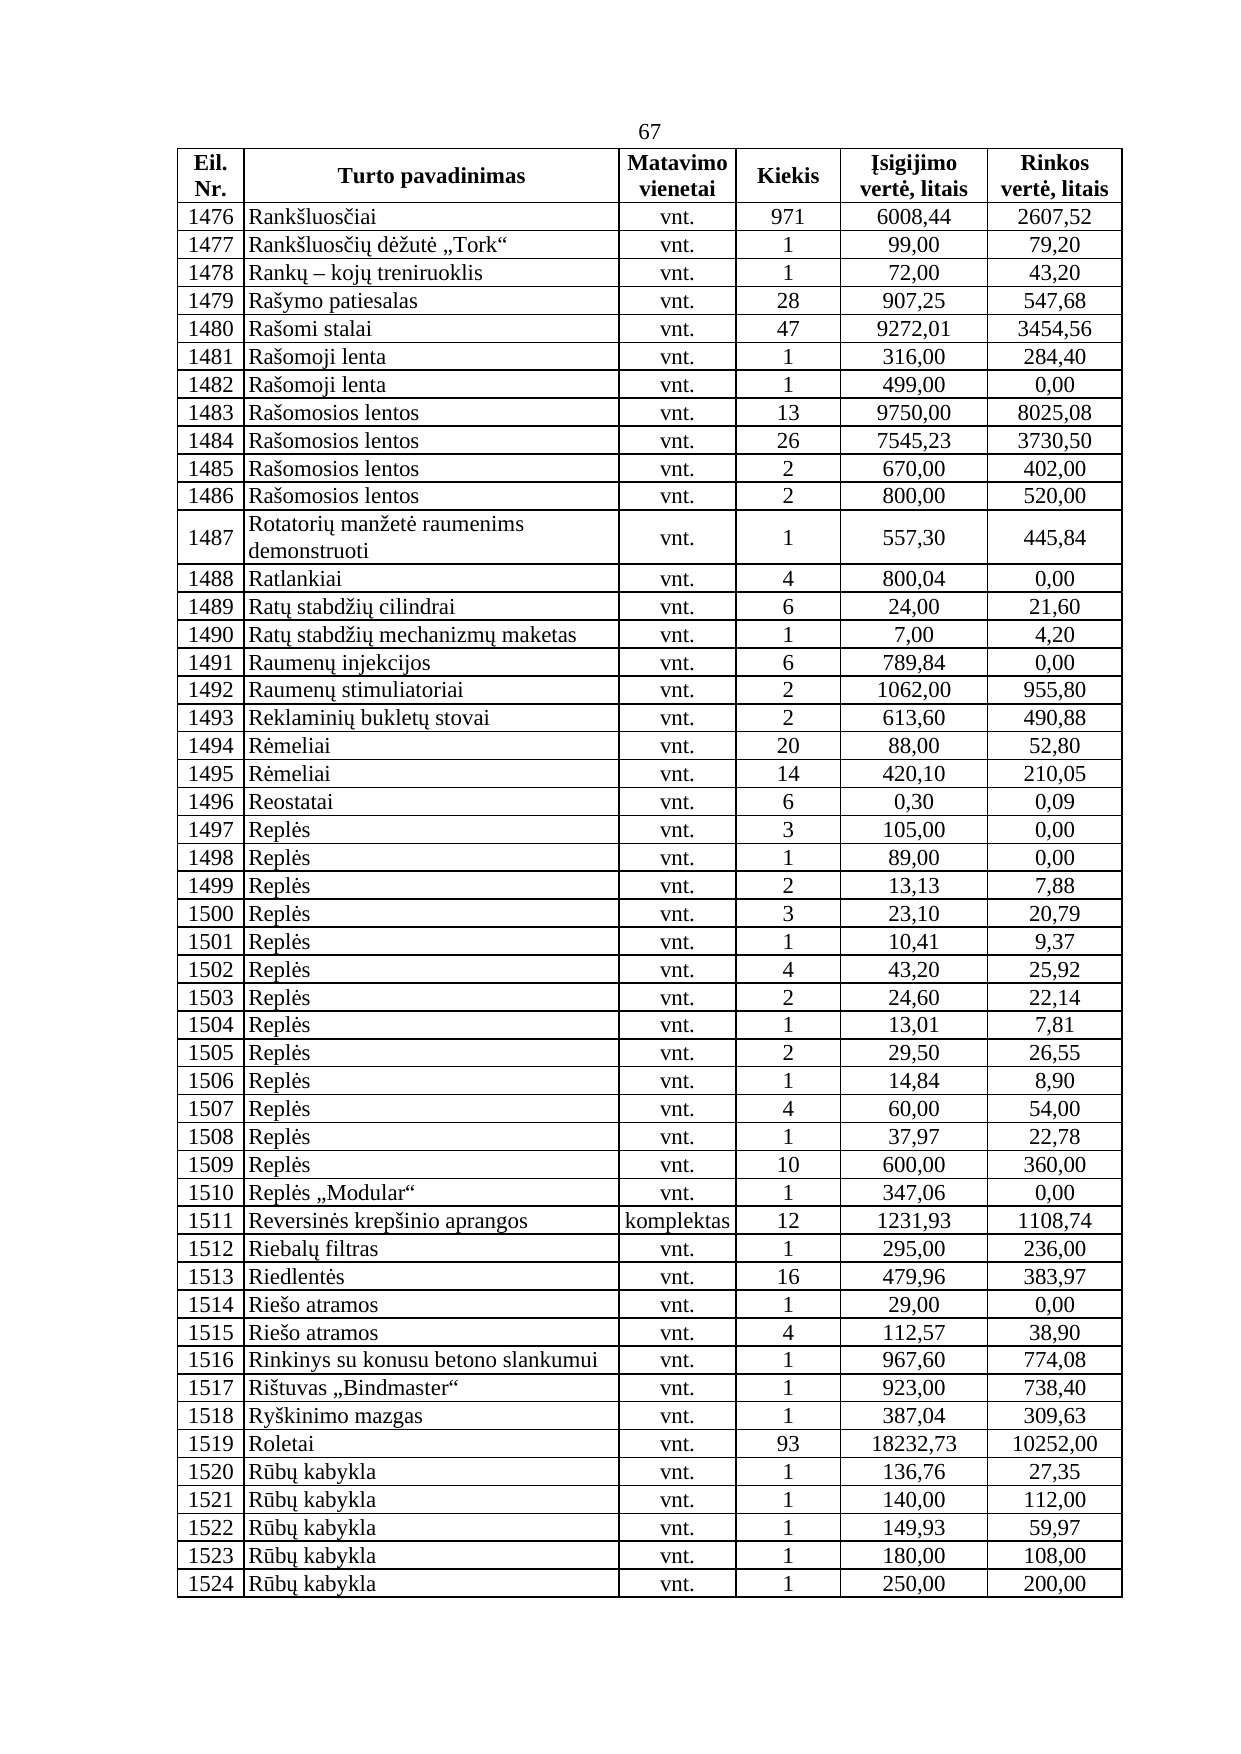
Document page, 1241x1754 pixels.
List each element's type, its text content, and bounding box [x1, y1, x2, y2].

table_cell Rašomosios lentos [245, 483, 618, 509]
table_cell 3730,50 [988, 427, 1121, 453]
table_cell Reostatai [245, 788, 618, 814]
table_cell vnt. [620, 1514, 735, 1540]
table_cell Rankšluosčiai [245, 203, 618, 230]
table_cell 0,00 [988, 844, 1121, 870]
table_cell Rašomi stalai [245, 315, 618, 341]
table_cell 2607,52 [988, 203, 1121, 230]
table_cell 10252,00 [988, 1430, 1121, 1457]
table_cell vnt. [620, 1375, 735, 1401]
table_cell 1512 [178, 1235, 243, 1261]
table_cell vnt. [620, 1235, 735, 1261]
table_cell 1497 [178, 816, 243, 842]
table_cell 1 [737, 259, 840, 286]
table_cell vnt. [620, 593, 735, 619]
table_cell 93 [737, 1430, 840, 1457]
table_cell 1519 [178, 1430, 243, 1457]
table_cell 347,06 [841, 1179, 987, 1205]
table_cell Replės [245, 928, 618, 954]
table_cell vnt. [620, 1291, 735, 1317]
table_cell Rašomosios lentos [245, 455, 618, 481]
table_cell 22,14 [988, 984, 1121, 1010]
table_cell 105,00 [841, 816, 987, 842]
table_cell 971 [737, 203, 840, 230]
table_cell vnt. [620, 455, 735, 481]
table_cell 13,01 [841, 1012, 987, 1038]
table_cell Replės [245, 1123, 618, 1149]
table_cell 670,00 [841, 455, 987, 481]
table_cell 26,55 [988, 1040, 1121, 1066]
table_cell Rotatorių manžetė raumenims demonstruoti [245, 511, 618, 563]
table_cell 9272,01 [841, 315, 987, 341]
table_cell 0,00 [988, 1291, 1121, 1317]
table_cell 1 [737, 1375, 840, 1401]
table_cell 1 [737, 1291, 840, 1317]
table_cell 1 [737, 1347, 840, 1373]
table_cell Rėmeliai [245, 732, 618, 759]
table_cell 547,68 [988, 287, 1121, 313]
table_cell 1 [737, 1402, 840, 1429]
table_cell 1502 [178, 956, 243, 982]
table_cell 4 [737, 1095, 840, 1122]
table_cell 10 [737, 1151, 840, 1177]
table_cell 4 [737, 1319, 840, 1345]
table_cell vnt. [620, 956, 735, 982]
table_cell 1490 [178, 621, 243, 647]
table_cell komplektas [620, 1207, 735, 1233]
table_cell 1505 [178, 1040, 243, 1066]
table_cell 27,35 [988, 1458, 1121, 1484]
table_cell 22,78 [988, 1123, 1121, 1149]
table_cell 0,00 [988, 565, 1121, 591]
table_cell Replės [245, 1151, 618, 1177]
table_cell 89,00 [841, 844, 987, 870]
table_cell vnt. [620, 483, 735, 509]
table_cell 7,88 [988, 872, 1121, 898]
table_cell vnt. [620, 1542, 735, 1568]
table_cell 800,00 [841, 483, 987, 509]
table_cell vnt. [620, 621, 735, 647]
table_cell 2 [737, 984, 840, 1010]
table_cell 16 [737, 1263, 840, 1289]
table_cell 1496 [178, 788, 243, 814]
table_cell 6 [737, 788, 840, 814]
table_cell vnt. [620, 1319, 735, 1345]
table_cell 1504 [178, 1012, 243, 1038]
table_cell 7,00 [841, 621, 987, 647]
table_cell vnt. [620, 1067, 735, 1094]
table_cell vnt. [620, 1040, 735, 1066]
table_cell 25,92 [988, 956, 1121, 982]
table_cell vnt. [620, 1123, 735, 1149]
table_cell 1476 [178, 203, 243, 230]
table_cell 600,00 [841, 1151, 987, 1177]
table_cell vnt. [620, 760, 735, 787]
table_cell Rašomoji lenta [245, 371, 618, 397]
table_cell 1 [737, 1235, 840, 1261]
table_cell 1498 [178, 844, 243, 870]
table_cell Rinkinys su konusu betono slankumui [245, 1347, 618, 1373]
table_cell vnt. [620, 732, 735, 759]
table_cell Ratlankiai [245, 565, 618, 591]
table_cell vnt. [620, 1402, 735, 1429]
table_cell 1495 [178, 760, 243, 787]
table_header Eil. Nr. [178, 149, 243, 202]
table_cell 520,00 [988, 483, 1121, 509]
table_cell vnt. [620, 259, 735, 286]
table_cell Riedlentės [245, 1263, 618, 1289]
table_cell vnt. [620, 928, 735, 954]
table_cell 402,00 [988, 455, 1121, 481]
table_cell 8025,08 [988, 399, 1121, 425]
table_cell 445,84 [988, 511, 1121, 563]
table_cell vnt. [620, 677, 735, 703]
table_cell Rankų – kojų treniruoklis [245, 259, 618, 286]
table_cell Rūbų kabykla [245, 1542, 618, 1568]
table_cell vnt. [620, 1263, 735, 1289]
table_cell 1492 [178, 677, 243, 703]
table_cell 23,10 [841, 900, 987, 926]
table_cell Rūbų kabykla [245, 1514, 618, 1540]
table_cell Roletai [245, 1430, 618, 1457]
table_cell Reversinės krepšinio aprangos [245, 1207, 618, 1233]
table_cell Rūbų kabykla [245, 1486, 618, 1512]
table_cell 789,84 [841, 649, 987, 675]
table_cell Riebalų filtras [245, 1235, 618, 1261]
table_cell 37,97 [841, 1123, 987, 1149]
table_cell 1516 [178, 1347, 243, 1373]
table_cell 1 [737, 1514, 840, 1540]
table_cell Reklaminių bukletų stovai [245, 705, 618, 731]
table_cell 99,00 [841, 231, 987, 258]
table_cell 43,20 [841, 956, 987, 982]
table_cell 18232,73 [841, 1430, 987, 1457]
table_cell 1521 [178, 1486, 243, 1512]
table_cell 1 [737, 1179, 840, 1205]
table_cell 1518 [178, 1402, 243, 1429]
table_cell 383,97 [988, 1263, 1121, 1289]
table_cell vnt. [620, 705, 735, 731]
table_cell 1485 [178, 455, 243, 481]
table_cell 8,90 [988, 1067, 1121, 1094]
table_cell 360,00 [988, 1151, 1121, 1177]
table_cell 1511 [178, 1207, 243, 1233]
table_cell 0,00 [988, 371, 1121, 397]
table_cell vnt. [620, 900, 735, 926]
table_cell Ryškinimo mazgas [245, 1402, 618, 1429]
table_cell 1524 [178, 1570, 243, 1596]
table_cell 14 [737, 760, 840, 787]
table_cell 1514 [178, 1291, 243, 1317]
table_cell Rėmeliai [245, 760, 618, 787]
table_cell 210,05 [988, 760, 1121, 787]
table_cell 0,00 [988, 816, 1121, 842]
table_cell 774,08 [988, 1347, 1121, 1373]
table_cell 1477 [178, 231, 243, 258]
table_header Kiekis [737, 149, 840, 202]
table_cell 20,79 [988, 900, 1121, 926]
table_cell Replės [245, 1095, 618, 1122]
table_cell 72,00 [841, 259, 987, 286]
table_cell 2 [737, 455, 840, 481]
table_cell Replės [245, 1012, 618, 1038]
table_cell 60,00 [841, 1095, 987, 1122]
table_cell 1486 [178, 483, 243, 509]
table_cell 1481 [178, 343, 243, 369]
table_cell 24,00 [841, 593, 987, 619]
table_cell 1522 [178, 1514, 243, 1540]
table_cell 316,00 [841, 343, 987, 369]
table_cell 800,04 [841, 565, 987, 591]
table_cell 47 [737, 315, 840, 341]
table_header Matavimo vienetai [620, 149, 735, 202]
table_cell vnt. [620, 343, 735, 369]
table_cell 0,09 [988, 788, 1121, 814]
table_cell 1478 [178, 259, 243, 286]
table_cell 1 [737, 371, 840, 397]
table_cell 28 [737, 287, 840, 313]
table_cell Riešo atramos [245, 1319, 618, 1345]
table_cell 1482 [178, 371, 243, 397]
table_cell Rištuvas „Bindmaster“ [245, 1375, 618, 1401]
table_cell 29,00 [841, 1291, 987, 1317]
table_cell vnt. [620, 511, 735, 563]
table_header Rinkos vertė, litais [988, 149, 1121, 202]
table_cell 1 [737, 343, 840, 369]
table_cell 284,40 [988, 343, 1121, 369]
table_cell 1503 [178, 984, 243, 1010]
table_cell 21,60 [988, 593, 1121, 619]
table_cell 1108,74 [988, 1207, 1121, 1233]
table_cell 490,88 [988, 705, 1121, 731]
table_cell 1509 [178, 1151, 243, 1177]
table_cell 3 [737, 816, 840, 842]
table_cell 2 [737, 483, 840, 509]
table_cell Replės [245, 900, 618, 926]
table_cell 2 [737, 1040, 840, 1066]
table_cell 3454,56 [988, 315, 1121, 341]
table_cell 140,00 [841, 1486, 987, 1512]
table_cell vnt. [620, 371, 735, 397]
table_cell vnt. [620, 1430, 735, 1457]
table_cell vnt. [620, 203, 735, 230]
table_cell 1480 [178, 315, 243, 341]
table_cell 1487 [178, 511, 243, 563]
table_cell Replės „Modular“ [245, 1179, 618, 1205]
table_cell vnt. [620, 1012, 735, 1038]
table_cell 613,60 [841, 705, 987, 731]
table_cell 88,00 [841, 732, 987, 759]
table_cell vnt. [620, 427, 735, 453]
table_cell 295,00 [841, 1235, 987, 1261]
table_cell vnt. [620, 1179, 735, 1205]
table_cell 7545,23 [841, 427, 987, 453]
table_cell 13 [737, 399, 840, 425]
table_cell 149,93 [841, 1514, 987, 1540]
table_cell 29,50 [841, 1040, 987, 1066]
table_cell 4 [737, 956, 840, 982]
table_cell 1493 [178, 705, 243, 731]
table_cell 1500 [178, 900, 243, 926]
table_cell 6 [737, 649, 840, 675]
table_cell 1520 [178, 1458, 243, 1484]
table_cell 1508 [178, 1123, 243, 1149]
table_cell Rašomosios lentos [245, 399, 618, 425]
table_cell vnt. [620, 872, 735, 898]
table_cell 4 [737, 565, 840, 591]
table_cell 24,60 [841, 984, 987, 1010]
table_cell Rašymo patiesalas [245, 287, 618, 313]
table_cell 59,97 [988, 1514, 1121, 1540]
table_cell 1513 [178, 1263, 243, 1289]
table_cell 420,10 [841, 760, 987, 787]
table_cell Riešo atramos [245, 1291, 618, 1317]
table_cell 923,00 [841, 1375, 987, 1401]
table_cell 1 [737, 1570, 840, 1596]
table_cell 1491 [178, 649, 243, 675]
table_cell Rankšluosčių dėžutė „Tork“ [245, 231, 618, 258]
table_cell Replės [245, 844, 618, 870]
table_cell Rūbų kabykla [245, 1458, 618, 1484]
table_cell 0,30 [841, 788, 987, 814]
table_cell 52,80 [988, 732, 1121, 759]
table_cell 6 [737, 593, 840, 619]
table_cell 1 [737, 1012, 840, 1038]
table_cell vnt. [620, 816, 735, 842]
table_cell vnt. [620, 1151, 735, 1177]
table_cell 136,76 [841, 1458, 987, 1484]
table_cell 907,25 [841, 287, 987, 313]
table_cell 13,13 [841, 872, 987, 898]
table_cell 738,40 [988, 1375, 1121, 1401]
table_cell Rašomosios lentos [245, 427, 618, 453]
table_cell 250,00 [841, 1570, 987, 1596]
table_cell 9,37 [988, 928, 1121, 954]
table_cell 0,00 [988, 1179, 1121, 1205]
table_cell vnt. [620, 1095, 735, 1122]
table_cell vnt. [620, 1486, 735, 1512]
table_cell 1489 [178, 593, 243, 619]
table_cell 54,00 [988, 1095, 1121, 1122]
table_cell vnt. [620, 315, 735, 341]
table_cell 1517 [178, 1375, 243, 1401]
table_cell 3 [737, 900, 840, 926]
table_cell 20 [737, 732, 840, 759]
table_cell 1 [737, 1542, 840, 1568]
table_cell Replės [245, 956, 618, 982]
table_cell Rašomoji lenta [245, 343, 618, 369]
table_cell 1506 [178, 1067, 243, 1094]
table_cell Ratų stabdžių mechanizmų maketas [245, 621, 618, 647]
table_cell Raumenų injekcijos [245, 649, 618, 675]
table_cell 1499 [178, 872, 243, 898]
table_header Įsigijimo vertė, litais [841, 149, 987, 202]
table_cell vnt. [620, 231, 735, 258]
table_header Turto pavadinimas [245, 149, 618, 202]
table_cell 1483 [178, 399, 243, 425]
table_cell 557,30 [841, 511, 987, 563]
table_cell 1515 [178, 1319, 243, 1345]
table_cell 479,96 [841, 1263, 987, 1289]
table_cell 1 [737, 1123, 840, 1149]
table_cell 4,20 [988, 621, 1121, 647]
table_cell 236,00 [988, 1235, 1121, 1261]
table_cell 108,00 [988, 1542, 1121, 1568]
table_cell 1488 [178, 565, 243, 591]
table_cell Rūbų kabykla [245, 1570, 618, 1596]
table_cell 2 [737, 872, 840, 898]
table_cell 112,00 [988, 1486, 1121, 1512]
table_cell 1231,93 [841, 1207, 987, 1233]
table_cell 43,20 [988, 259, 1121, 286]
table_cell 499,00 [841, 371, 987, 397]
table_cell Replės [245, 816, 618, 842]
table_cell 1 [737, 1486, 840, 1512]
table_cell 1 [737, 928, 840, 954]
table_cell 1 [737, 1458, 840, 1484]
table_cell vnt. [620, 788, 735, 814]
table_cell 1 [737, 621, 840, 647]
table_cell 1523 [178, 1542, 243, 1568]
table_cell Replės [245, 872, 618, 898]
table_cell Replės [245, 984, 618, 1010]
table_cell vnt. [620, 287, 735, 313]
table_cell 1484 [178, 427, 243, 453]
table_cell 1 [737, 231, 840, 258]
table_cell 1062,00 [841, 677, 987, 703]
table_cell vnt. [620, 1570, 735, 1596]
table_cell 1 [737, 1067, 840, 1094]
table_cell 1501 [178, 928, 243, 954]
table_cell 1507 [178, 1095, 243, 1122]
table_cell 309,63 [988, 1402, 1121, 1429]
table_cell 112,57 [841, 1319, 987, 1345]
table_cell 955,80 [988, 677, 1121, 703]
table_cell 38,90 [988, 1319, 1121, 1345]
table_cell 12 [737, 1207, 840, 1233]
table_cell 10,41 [841, 928, 987, 954]
table_cell Replės [245, 1040, 618, 1066]
table_cell vnt. [620, 565, 735, 591]
table_cell Raumenų stimuliatoriai [245, 677, 618, 703]
table_cell 1 [737, 511, 840, 563]
table_cell 9750,00 [841, 399, 987, 425]
table_cell 1479 [178, 287, 243, 313]
table_cell 180,00 [841, 1542, 987, 1568]
table_cell 14,84 [841, 1067, 987, 1094]
table_cell 6008,44 [841, 203, 987, 230]
table_cell 387,04 [841, 1402, 987, 1429]
table_cell vnt. [620, 984, 735, 1010]
table_cell vnt. [620, 1458, 735, 1484]
table_cell 967,60 [841, 1347, 987, 1373]
table_cell 0,00 [988, 649, 1121, 675]
table_cell 1 [737, 844, 840, 870]
table_cell vnt. [620, 844, 735, 870]
table_cell vnt. [620, 399, 735, 425]
table_cell 2 [737, 705, 840, 731]
table_cell 200,00 [988, 1570, 1121, 1596]
table_cell 79,20 [988, 231, 1121, 258]
table_cell Replės [245, 1067, 618, 1094]
table_cell Ratų stabdžių cilindrai [245, 593, 618, 619]
table_cell 1510 [178, 1179, 243, 1205]
table_cell vnt. [620, 649, 735, 675]
table_cell 2 [737, 677, 840, 703]
table_cell 7,81 [988, 1012, 1121, 1038]
table_cell 26 [737, 427, 840, 453]
table_cell vnt. [620, 1347, 735, 1373]
table_cell 1494 [178, 732, 243, 759]
